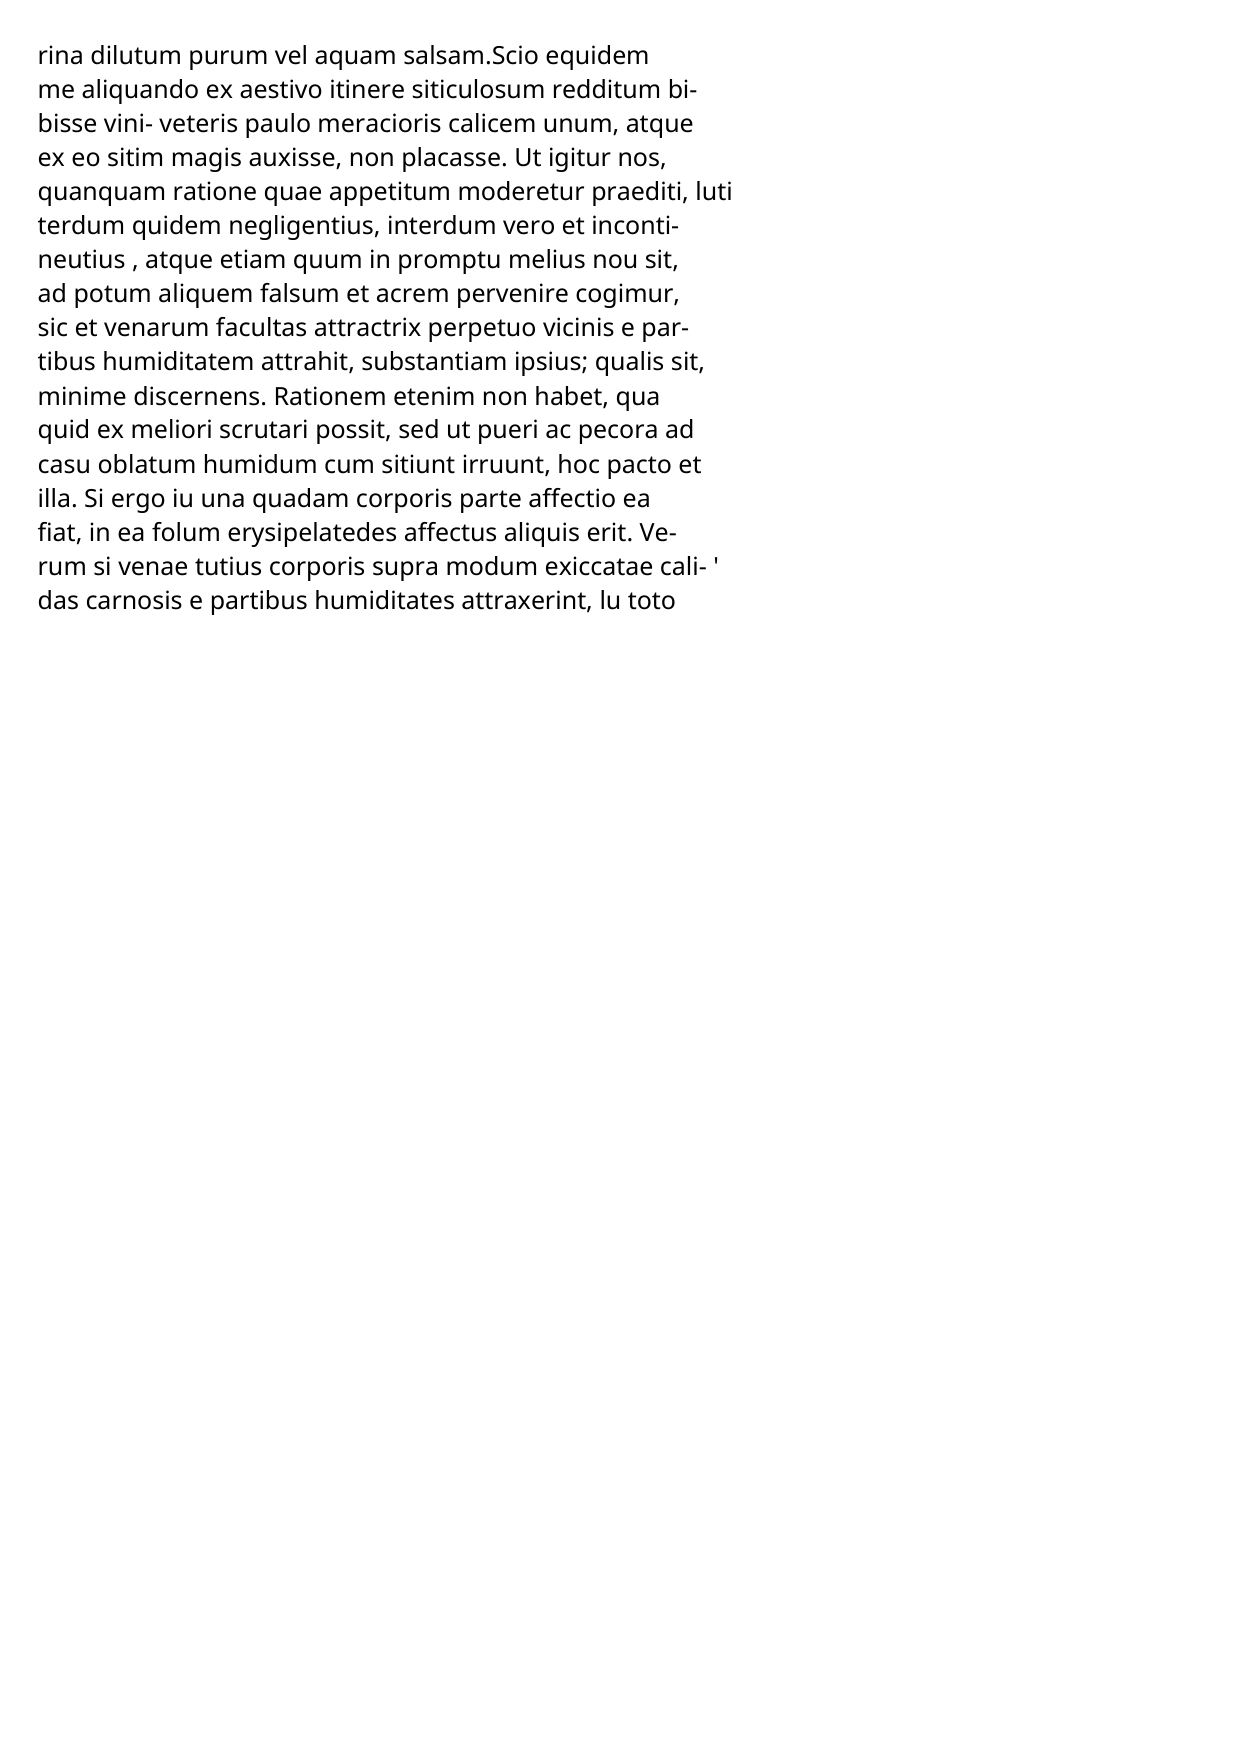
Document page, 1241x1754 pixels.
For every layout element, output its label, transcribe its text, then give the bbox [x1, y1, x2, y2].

text rina dilutum purum vel aquam salsam.Scio equidem me aliquando ex aestivo itinere siticulosum redditum bi- bisse vini- veteris paulo meracioris calicem unum, atque ex eo sitim magis auxisse, non placasse. Ut igitur nos, quanquam ratione quae appetitum moderetur praediti, luti terdum quidem negligentius, interdum vero et inconti- neutius , atque etiam quum in promptu melius nou sit, ad potum aliquem falsum et acrem pervenire cogimur, sic et venarum facultas attractrix perpetuo vicinis e par- tibus humiditatem attrahit, substantiam ipsius; qualis sit, minime discernens. Rationem etenim non habet, qua quid ex meliori scrutari possit, sed ut pueri ac pecora ad casu oblatum humidum cum sitiunt irruunt, hoc pacto et illa. Si ergo iu una quadam corporis parte affectio ea fiat, in ea folum erysipelatedes affectus aliquis erit. Ve- rum si venae tutius corporis supra modum exiccatae cali- ' das carnosis e partibus humiditates attraxerint, lu toto [37, 37, 1203, 617]
